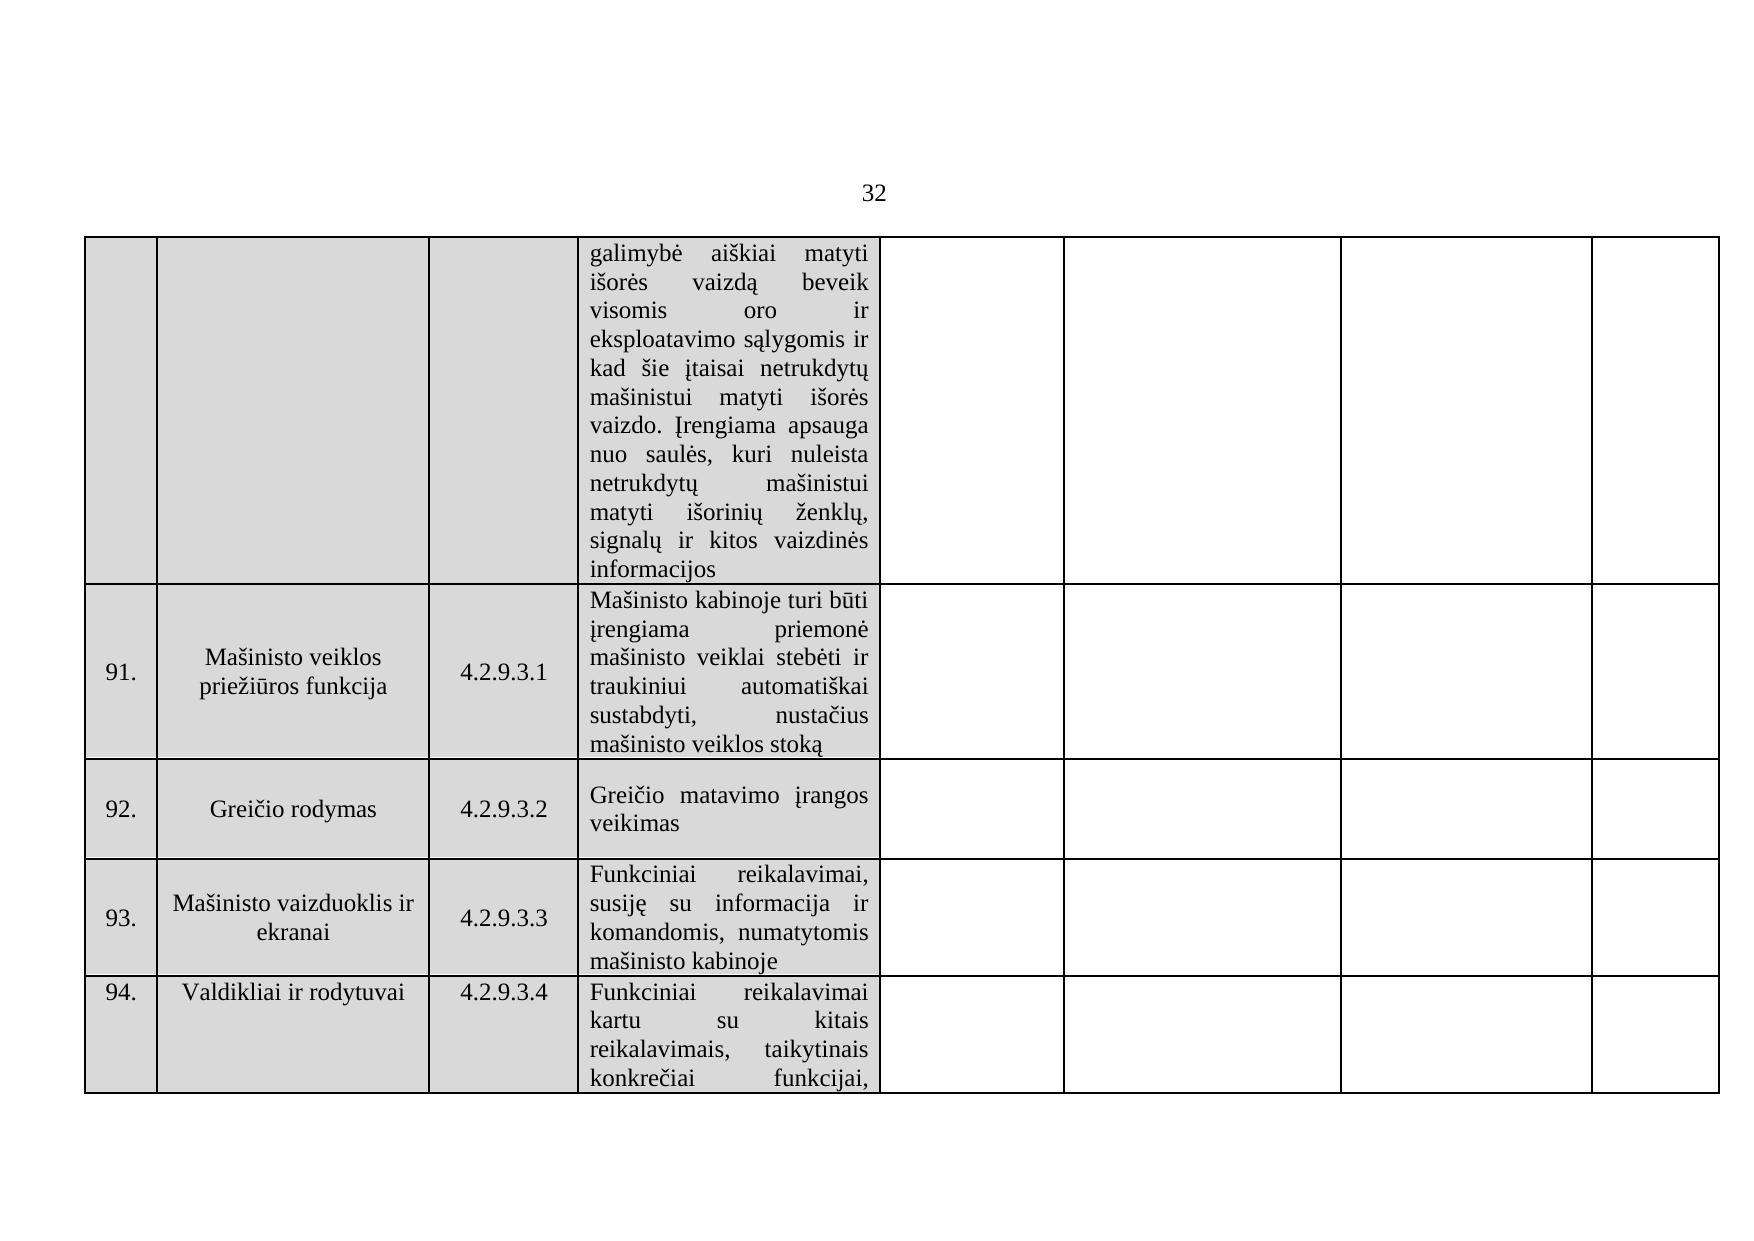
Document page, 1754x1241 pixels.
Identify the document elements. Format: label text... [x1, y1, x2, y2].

table_cell [158, 238, 428, 583]
table_cell Mašinisto veiklos priežiūros funkcija [158, 585, 428, 757]
table_cell 4.2.9.3.2 [430, 760, 577, 857]
table_cell [881, 238, 1063, 583]
table_cell 91. [86, 585, 156, 757]
table_cell galimybė aiškiai matyti išorės vaizdą beveik visomis oro ir eksploatavimo sąlygomis ir kad šie įtaisai netrukdytų mašinistui matyti išorės vaizdo. Įrengiama apsauga nuo saulės, kuri nuleista netrukdytų mašinistui matyti išorinių ženklų, signalų ir kitos vaizdinės informacijos [579, 238, 879, 583]
table_cell [881, 860, 1063, 974]
table_cell Mašinisto kabinoje turi būti įrengiama priemonė mašinisto veiklai stebėti ir traukiniui automatiškai sustabdyti, nustačius mašinisto veiklos stoką [579, 585, 879, 757]
table_cell 4.2.9.3.1 [430, 585, 577, 757]
table_cell 94. [86, 977, 156, 1092]
table_cell [881, 977, 1063, 1092]
table_cell [1342, 760, 1591, 857]
table_cell [1342, 585, 1591, 757]
table_cell 92. [86, 760, 156, 857]
table_cell [1593, 238, 1718, 583]
table_cell [1342, 238, 1591, 583]
table_cell [1065, 860, 1340, 974]
table_cell [1593, 760, 1718, 857]
table_cell 4.2.9.3.3 [430, 860, 577, 974]
table_cell Greičio rodymas [158, 760, 428, 857]
table_cell [1065, 760, 1340, 857]
table_cell [1065, 977, 1340, 1092]
table_cell 4.2.9.3.4 [430, 977, 577, 1092]
table_cell Funkciniai reikalavimai, susiję su informacija ir komandomis, numatytomis mašinisto kabinoje [579, 860, 879, 974]
table_cell [86, 238, 156, 583]
table_cell [1065, 585, 1340, 757]
table_cell 93. [86, 860, 156, 974]
table_cell [1342, 977, 1591, 1092]
table_cell [1593, 585, 1718, 757]
table_cell Mašinisto vaizduoklis ir ekranai [158, 860, 428, 974]
table_cell Funkciniai reikalavimai kartu su kitais reikalavimais, taikytinais konkrečiai funkcijai, [579, 977, 879, 1092]
table_cell Greičio matavimo įrangos veikimas [579, 760, 879, 857]
table_cell [1342, 860, 1591, 974]
table_cell [1065, 238, 1340, 583]
table_cell [1593, 977, 1718, 1092]
table_cell [881, 760, 1063, 857]
table_cell [1593, 860, 1718, 974]
table_cell Valdikliai ir rodytuvai [158, 977, 428, 1092]
table_cell [881, 585, 1063, 757]
table_cell [430, 238, 577, 583]
